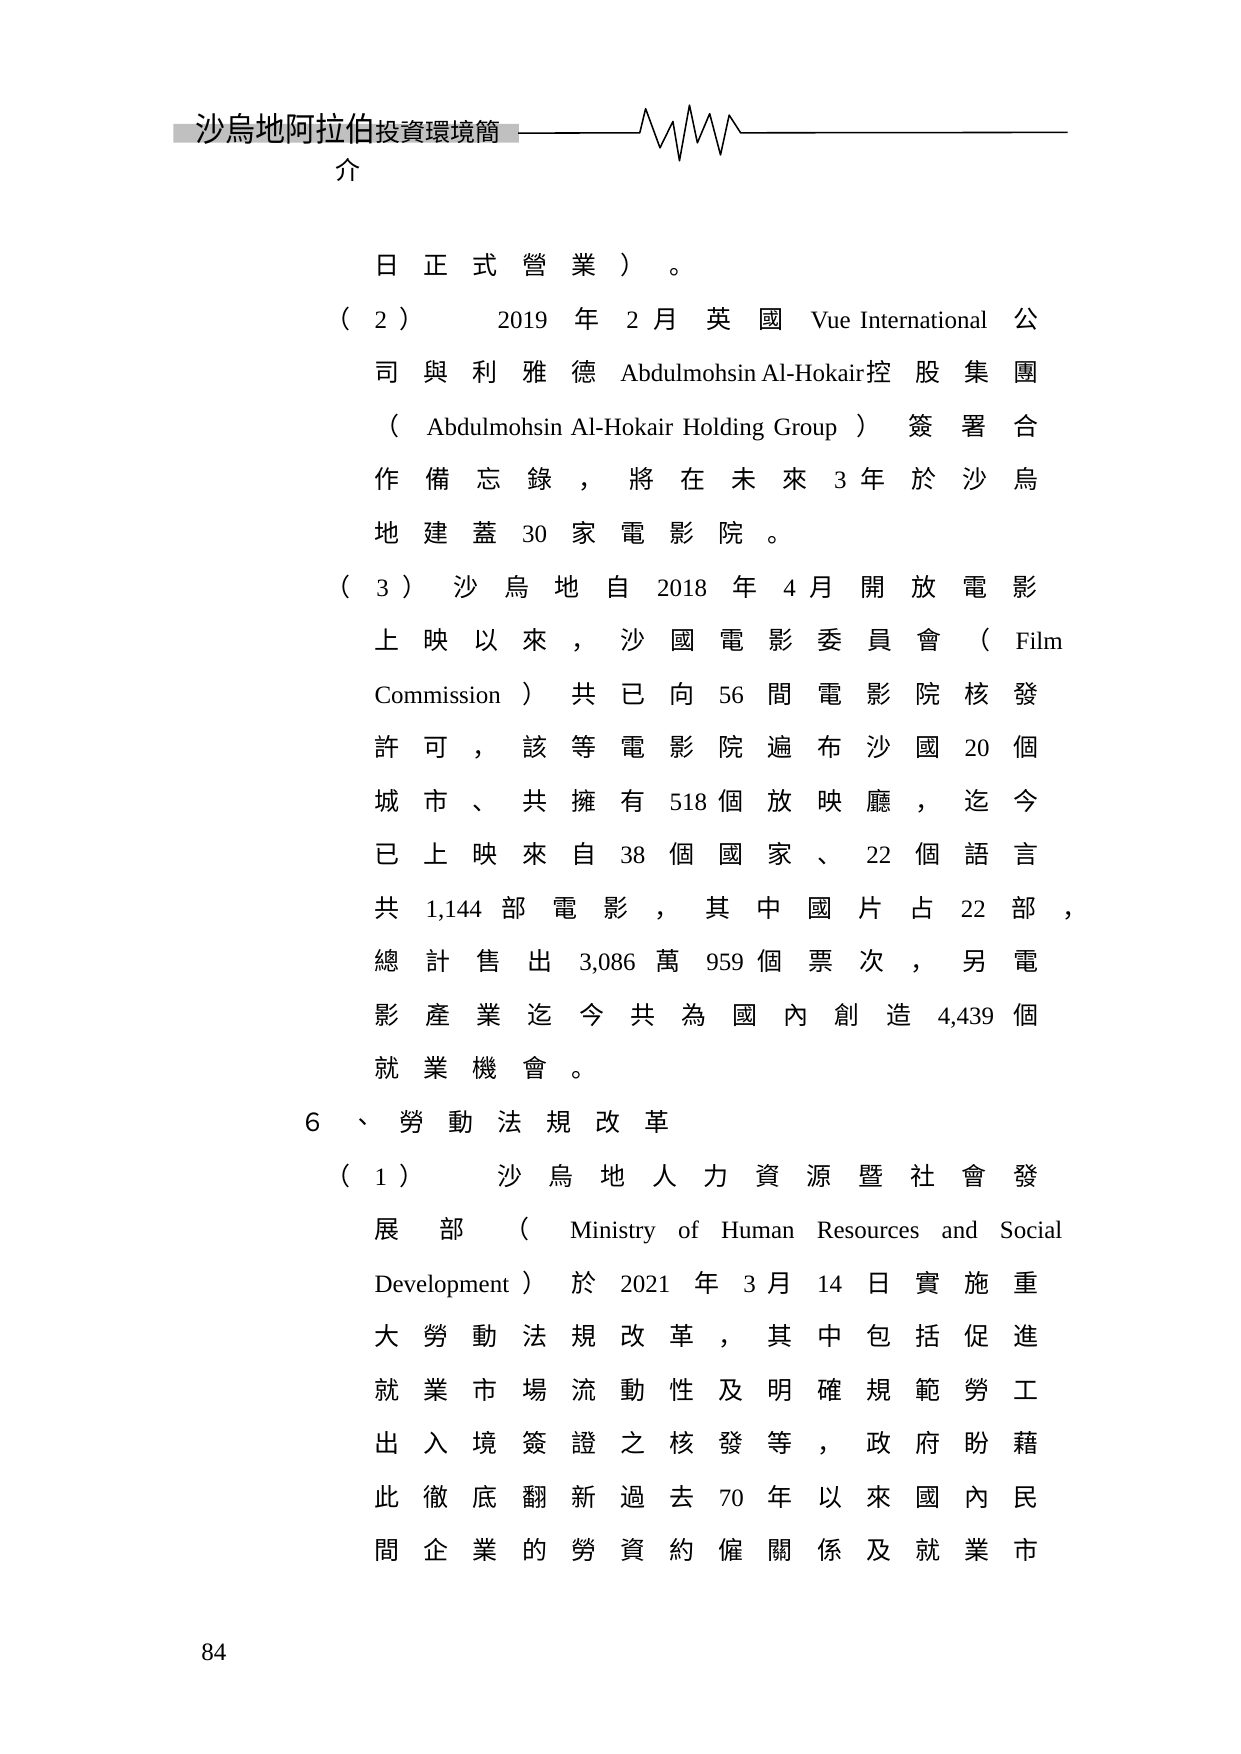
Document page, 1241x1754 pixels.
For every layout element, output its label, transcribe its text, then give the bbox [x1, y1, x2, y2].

text （1） 沙烏地人力資源暨社會發展部（Ministry of Human Resources and Social Development）於2021年3月14日實施重大勞動法規改革，其中包括促進就業市場流動性及明確規範勞工出入境簽證之核發等，政府盼藉此徹底翻新過去70年以來國內民間企業的勞資約僱關係及就業市 [301, 1147, 1063, 1576]
text 日正式營業）。 [301, 237, 1063, 291]
text （2） 2019年2月英國Vue International公司與利雅德Abdulmohsin Al-Hokair控股集團（Abdulmohsin Al-Hokair Holding Group）簽署合作備忘錄，將在未來3年於沙烏地建蓋30家電影院。 [301, 291, 1063, 558]
text （3）沙烏地自2018年4月開放電影上映以來，沙國電影委員會（Film Commission）共已向56間電影院核發許可，該等電影院遍布沙國20個城市、共擁有518個放映廳，迄今已上映來自38個國家、22個語言共1,144部電影，其中國片占22部，總計售出3,086萬959個票次，另電影產業迄今共為國內創造4,439個就業機會。 [301, 558, 1063, 1094]
text ６、勞動法規改革 [276, 1094, 1063, 1147]
